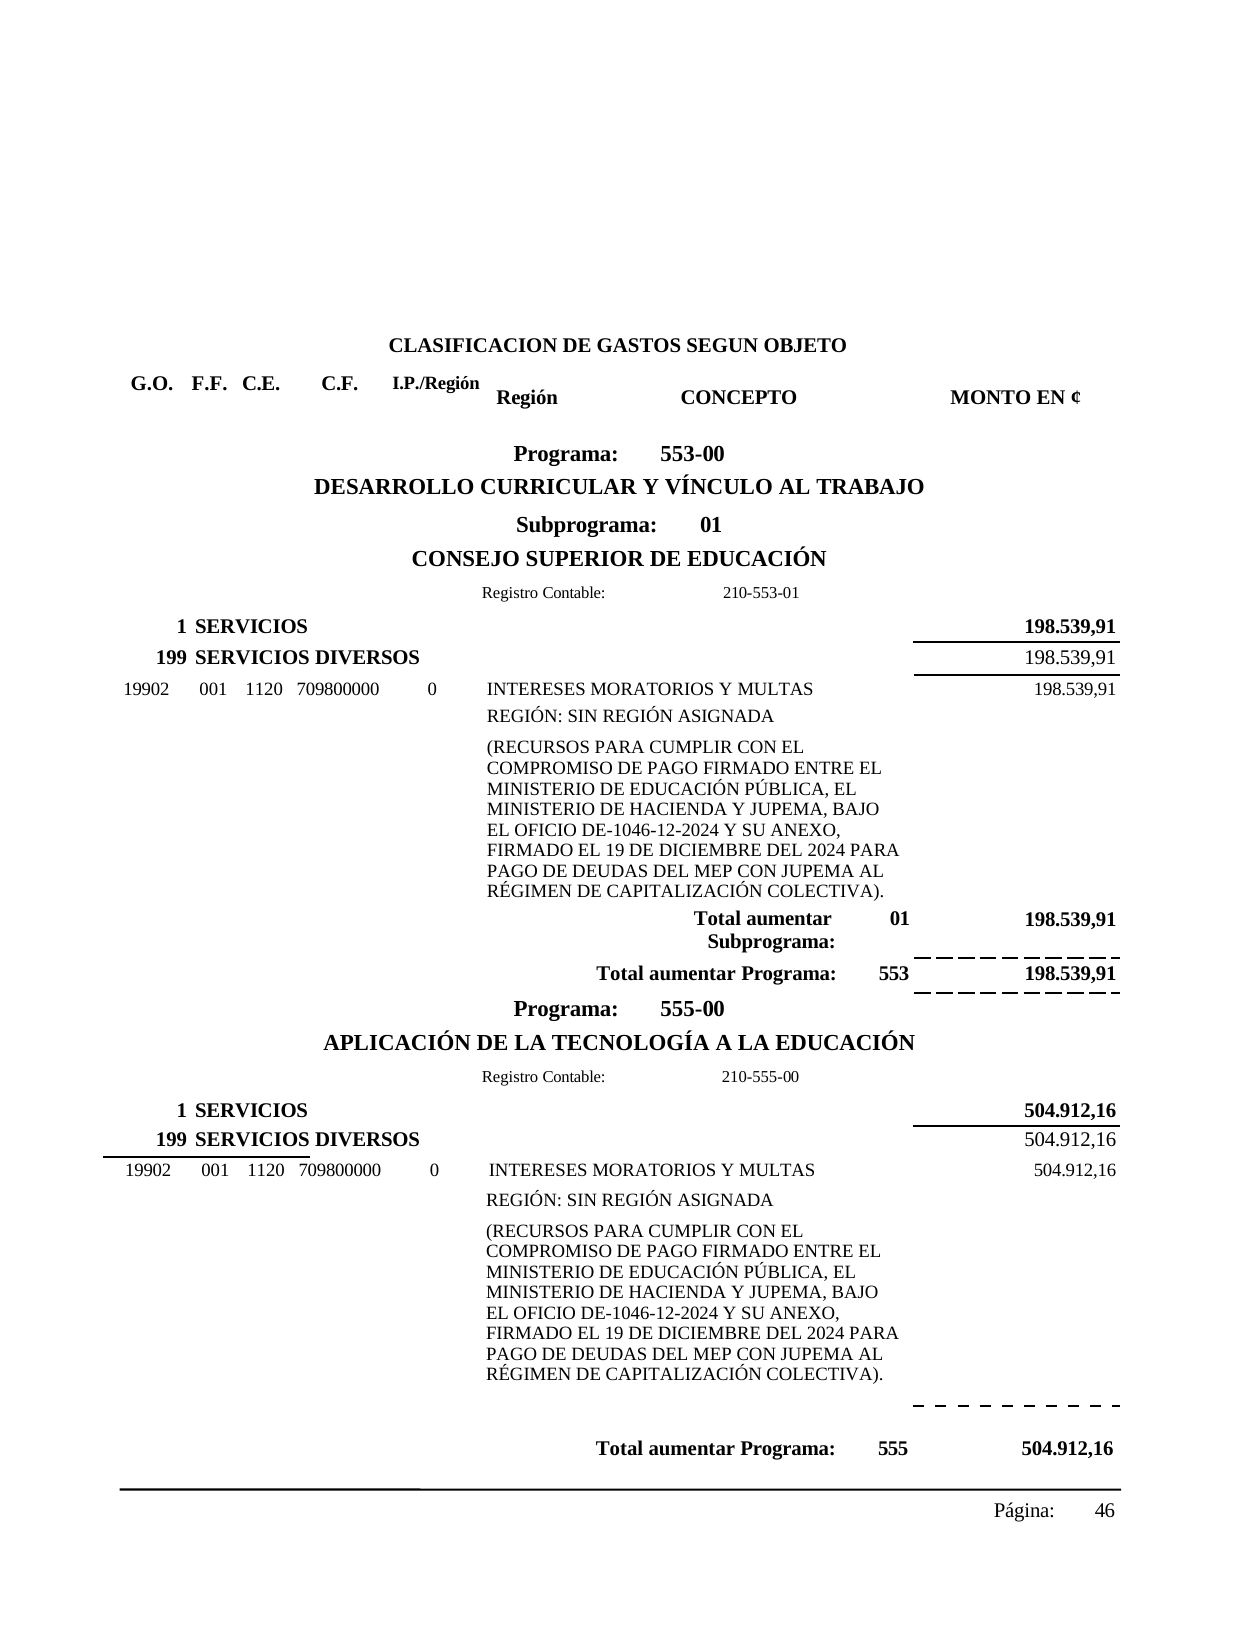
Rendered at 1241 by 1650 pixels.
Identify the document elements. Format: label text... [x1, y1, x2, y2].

text Total aumentar Programa: 555 504.912,16 [596, 1436, 1137, 1459]
table_header 19902 [118, 674, 184, 702]
table_cell [118, 702, 462, 992]
text CONCEPTO MONTO EN ¢ [680, 385, 1137, 409]
table_header 198.539,91 [914, 676, 1120, 702]
table_cell Total aumentar Programa: 553 [462, 957, 914, 992]
text 1 SERVICIOS 504.912,16 [103, 1098, 1116, 1122]
table_header INTERESES MORATORIOS Y MULTAS [462, 674, 914, 702]
table_cell Total aumentar 01 Subprograma: [462, 905, 914, 957]
table_cell REGIÓN: SIN REGIÓN ASIGNADA [462, 702, 914, 732]
text 19902 001 1120 709800000 0 INTERESES MORATORIOS Y MULTAS 504.912,16 [103, 1159, 1116, 1181]
text (RECURSOS PARA CUMPLIR CON EL COMPROMISO DE PAGO FIRMADO ENTRE EL MINISTERIO DE EDUCACIÓN PÚBLICA, EL MINISTERIO DE HACIENDA Y JUPEMA, BAJO EL OFICIO DE-1046-12-2024 Y SU ANEXO, FIRMADO EL 19 DE DICIEMBRE DEL 2024 PARA PAGO DE DEUDAS DEL MEP CON JUPEMA AL RÉGIMEN DE CAPITALIZACIÓN COLECTIVA). [486, 1221, 900, 1385]
subtitle APLICACIÓN DE LA TECNOLOGÍA A LA EDUCACIÓN [103, 1029, 1135, 1056]
subtitle DESARROLLO CURRICULAR Y VÍNCULO AL TRABAJO [152, 473, 1086, 500]
text Registro Contable: 210-553-01 [482, 582, 1137, 602]
text Programa: 553-00 [103, 440, 1135, 466]
text Programa: 555-00 [103, 996, 1135, 1022]
table_header 001 1120 709800000 [185, 674, 404, 702]
text REGIÓN: SIN REGIÓN ASIGNADA [486, 1188, 1137, 1210]
text 1 SERVICIOS 198.539,91 [103, 613, 1116, 638]
text 199 SERVICIOS DIVERSOS 504.912,16 [103, 1124, 1116, 1151]
table_cell 198.539,91 [914, 957, 1120, 992]
table_cell [914, 702, 1120, 732]
table_header 0 [404, 674, 462, 702]
text G.O. F.F. C.E. C.F. I.P./Región [130, 371, 482, 395]
table_cell 198.539,91 [914, 905, 1120, 957]
text 199 SERVICIOS DIVERSOS 198.539,91 [103, 645, 1116, 669]
text Región [496, 385, 563, 409]
text Subprograma: 01 [103, 511, 1135, 537]
subtitle CONSEJO SUPERIOR DE EDUCACIÓN [103, 545, 1135, 571]
text CLASIFICACION DE GASTOS SEGUN OBJETO [152, 333, 1083, 357]
table_cell [914, 732, 1120, 905]
text Registro Contable: 210-555-00 [482, 1067, 1137, 1086]
table_cell (RECURSOS PARA CUMPLIR CON EL COMPROMISO DE PAGO FIRMADO ENTRE EL MINISTERIO DE EDUCACIÓN PÚBLICA, EL MINISTERIO DE HACIENDA Y JUPEMA, BAJO EL OFICIO DE-1046-12-2024 Y SU ANEXO, FIRMADO EL 19 DE DICIEMBRE DEL 2024 PARA PAGO DE DEUDAS DEL MEP CON JUPEMA AL RÉGIMEN DE CAPITALIZACIÓN COLECTIVA). [462, 732, 914, 905]
